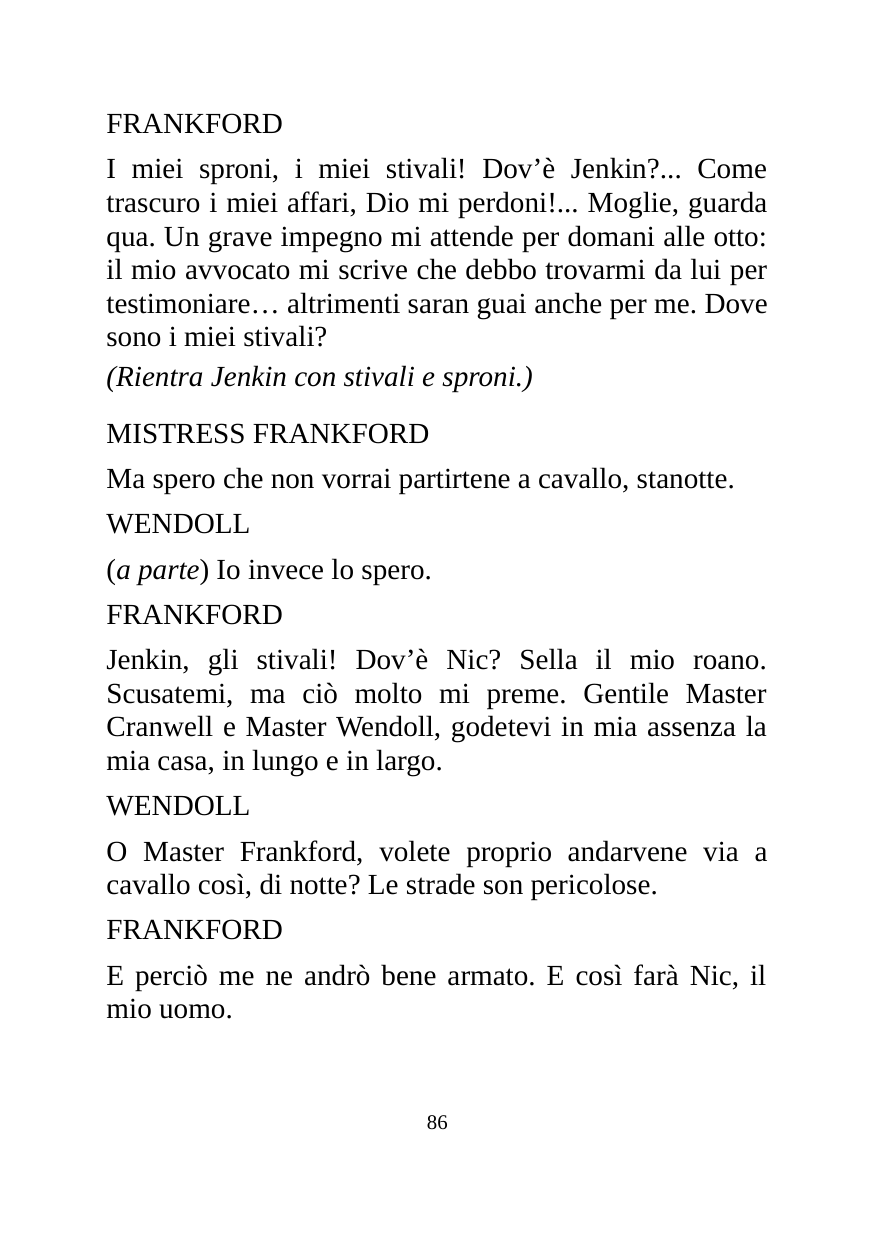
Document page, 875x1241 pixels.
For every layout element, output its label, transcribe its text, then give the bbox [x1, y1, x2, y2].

text I miei sproni, i miei stivali! Dov’è Jenkin?... Come trascuro i miei affari, Dio mi perdoni!... Moglie, guarda qua. Un grave impegno mi attende per domani alle otto: il mio avvocato mi scrive che debbo trovarmi da lui per testimoniare… altrimenti saran guai anche per me. Dove sono i miei stivali? [106, 152, 768, 353]
text E perciò me ne andrò bene armato. E così farà Nic, il mio uomo. [106, 958, 768, 1025]
text Ma spero che non vorrai partirtene a cavallo, stanotte. [106, 461, 768, 495]
text (a parte) Io invece lo spero. [106, 552, 768, 585]
text Jenkin, gli stivali! Dov’è Nic? Sella il mio roano. Scusatemi, ma ciò molto mi preme. Gentile Master Cranwell e Master Wendoll, godetevi in mia assenza la mia casa, in lungo e in largo. [106, 642, 768, 777]
text MISTRESS FRANKFORD [106, 416, 768, 449]
text FRANKFORD [106, 106, 768, 140]
text WENDOLL [106, 506, 768, 540]
text FRANKFORD [106, 597, 768, 631]
text (Rientra Jenkin con stivali e sproni.) [106, 359, 768, 392]
text WENDOLL [106, 788, 768, 822]
text O Master Frankford, volete proprio andarvene via a cavallo così, di notte? Le strade son pericolose. [106, 834, 768, 901]
text FRANKFORD [106, 912, 768, 946]
